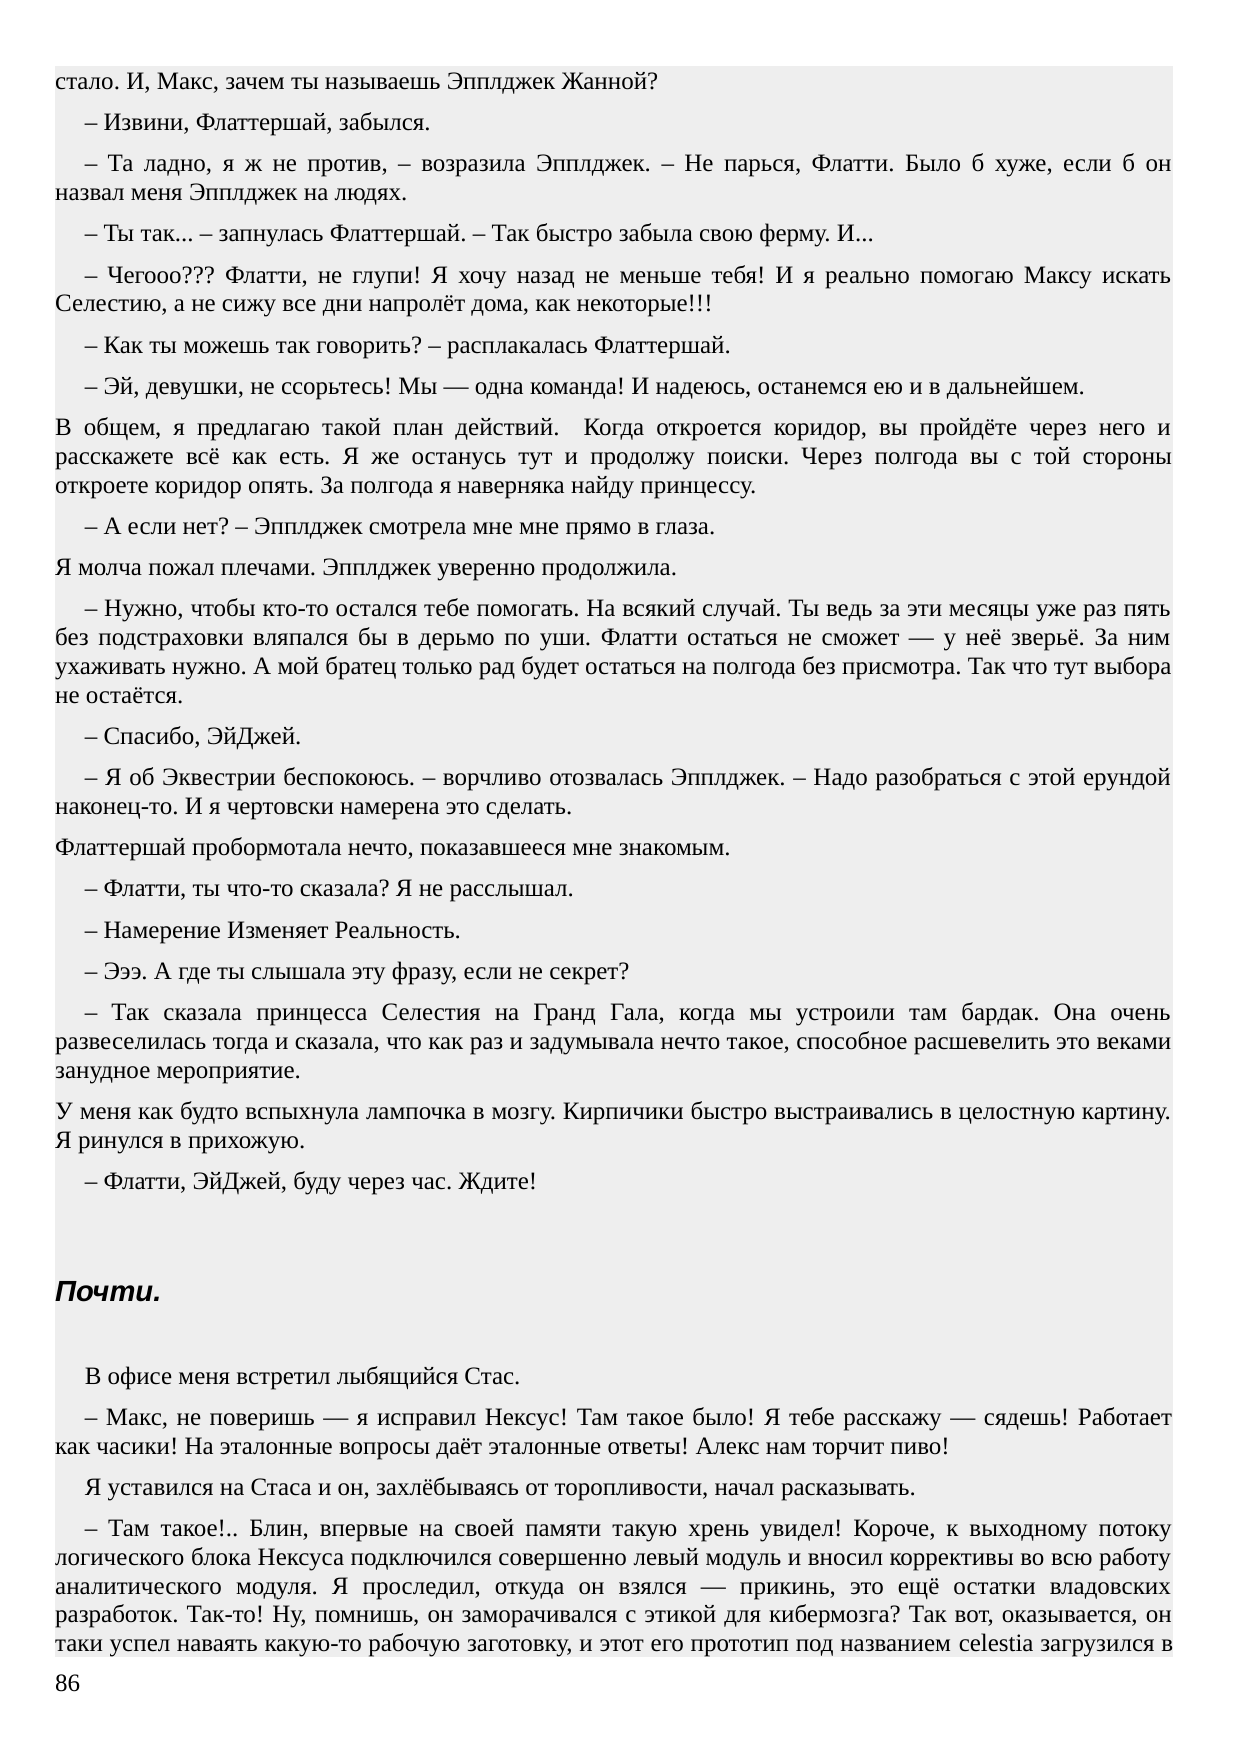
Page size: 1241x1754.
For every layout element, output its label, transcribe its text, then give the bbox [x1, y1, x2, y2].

text – Так сказала принцесса Селестия на Гранд Гала, когда мы устроили там бардак. Она очень развеселилась тогда и сказала, что как раз и задумывала нечто такое, способное расшевелить это веками занудное мероприятие. [55, 997, 1173, 1083]
text – Эй, девушки, не ссорьтесь! Мы — одна команда! И надеюсь, останемся ею и в дальнейшем. [55, 371, 1173, 400]
subtitle Почти. [55, 1273, 1173, 1307]
text – Намерение Изменяет Реальность. [55, 915, 1173, 943]
text – Та ладно, я ж не против, – возразила Эпплджек. – Не парься, Флатти. Было б хуже, если б он назвал меня Эпплджек на людях. [55, 148, 1173, 206]
text – Макс, не поверишь — я исправил Нексус! Там такое было! Я тебе расскажу — сядешь! Работает как часики! На эталонные вопросы даёт эталонные ответы! Алекс нам торчит пиво! [55, 1402, 1173, 1459]
text – Там такое!.. Блин, впервые на своей памяти такую хрень увидел! Короче, к выходному потоку логического блока Нексуса подключился совершенно левый модуль и вносил коррективы во всю работу аналитического модуля. Я проследил, откуда он взялся — прикинь, это ещё остатки владовских разработок. Так-то! Ну, помнишь, он заморачивался с этикой для кибермозга? Так вот, оказывается, он таки успел наваять какую-то рабочую заготовку, и этот его прототип под названием celestia загрузился в [55, 1513, 1173, 1657]
text – Эээ. А где ты слышала эту фразу, если не секрет? [55, 956, 1173, 985]
text – А если нет? – Эпплджек смотрела мне мне прямо в глаза. [55, 511, 1173, 540]
list Флаттершай пробормотала нечто, показавшееся мне знакомым. [55, 832, 1173, 861]
list У меня как будто вспыхнула лампочка в мозгу. Кирпичики быстро выстраивались в целостную картину. Я ринулся в прихожую. [55, 1096, 1173, 1153]
text стало. И, Макс, зачем ты называешь Эпплджек Жанной? [55, 66, 1173, 95]
text – Извини, Флаттершай, забылся. [55, 107, 1173, 136]
text – Как ты можешь так говорить? – расплакалась Флаттершай. [55, 330, 1173, 358]
text – Флатти, ты что-то сказала? Я не расслышал. [55, 873, 1173, 902]
text Я уставился на Стаса и он, захлёбываясь от торопливости, начал расказывать. [55, 1472, 1173, 1501]
text – Чегооо??? Флатти, не глупи! Я хочу назад не меньше тебя! И я реально помогаю Максу искать Селестию, а не сижу все дни напролёт дома, как некоторые!!! [55, 260, 1173, 317]
text – Нужно, чтобы кто-то остался тебе помогать. На всякий случай. Ты ведь за эти месяцы уже раз пять без подстраховки вляпался бы в дерьмо по уши. Флатти остаться не сможет — у неё зверьё. За ним ухаживать нужно. А мой братец только рад будет остаться на полгода без присмотра. Так что тут выбора не остаётся. [55, 593, 1173, 708]
text – Я об Эквестрии беспокоюсь. – ворчливо отозвалась Эпплджек. – Надо разобраться с этой ерундой наконец-то. И я чертовски намерена это сделать. [55, 762, 1173, 820]
list Я молча пожал плечами. Эпплджек уверенно продолжила. [55, 552, 1173, 581]
text – Ты так... – запнулась Флаттершай. – Так быстро забыла свою ферму. И... [55, 218, 1173, 247]
text В офисе меня встретил лыбящийся Стас. [55, 1361, 1173, 1389]
list В общем, я предлагаю такой план действий. Когда откроется коридор, вы пройдёте через него и расскажете всё как есть. Я же останусь тут и продолжу поиски. Через полгода вы с той стороны откроете коридор опять. За полгода я наверняка найду принцессу. [55, 412, 1173, 498]
text – Спасибо, ЭйДжей. [55, 721, 1173, 750]
text – Флатти, ЭйДжей, буду через час. Ждите! [55, 1166, 1173, 1195]
